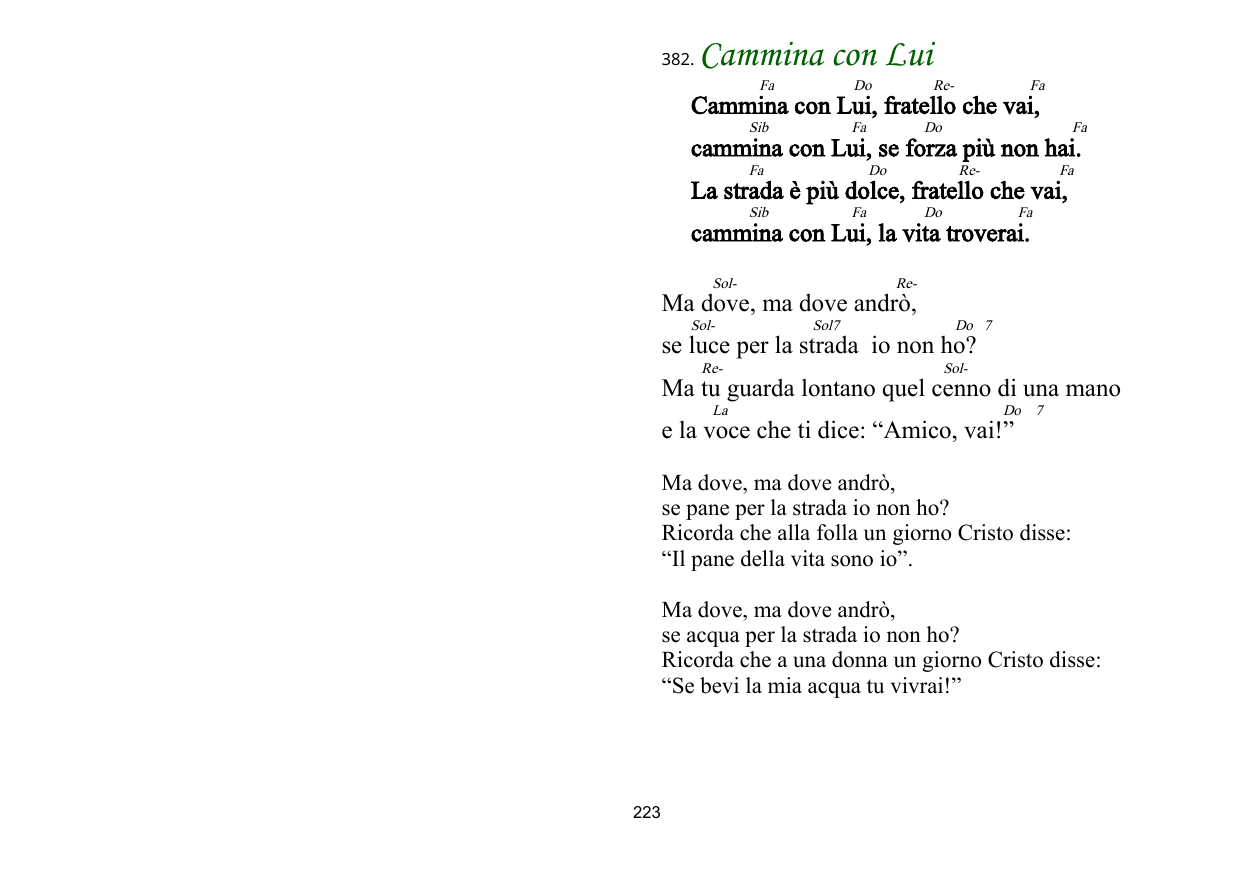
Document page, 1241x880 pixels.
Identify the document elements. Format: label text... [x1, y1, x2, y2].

text 382. Cammina con Lui [661, 35, 1193, 76]
text Cammina con Lui, fratello che vai, [691, 91, 1193, 119]
text Sol- Re- [661, 274, 1193, 289]
text La Do 7 [661, 402, 1193, 416]
text Ma tu guarda lontano quel cenno di una mano [661, 374, 1193, 402]
text e la voce che ti dice: “Amico, vai!” [661, 416, 1193, 444]
text “Se bevi la mia acqua tu vivrai!” [661, 673, 1193, 698]
text Ma dove, ma dove andrò, [661, 469, 1193, 495]
text Fa Do Re- Fa [691, 76, 1193, 91]
text Re- Sol- [661, 359, 1193, 374]
text Sib Fa Do Fa [691, 119, 1193, 134]
text Sol- Sol7 Do 7 [661, 317, 1193, 331]
text Ma dove, ma dove andrò, [661, 289, 1193, 317]
text La strada è più dolce, fratello che vai, [691, 176, 1193, 204]
text Sib Fa Do Fa [691, 204, 1193, 219]
text cammina con Lui, la vita troverai. [691, 219, 1193, 246]
text Fa Do Re- Fa [691, 161, 1193, 176]
text Ricorda che a una donna un giorno Cristo disse: [661, 647, 1193, 673]
text se pane per la strada io non ho? [661, 495, 1193, 520]
text se luce per la strada io non ho? [661, 331, 1193, 359]
text cammina con Lui, se forza più non hai. [691, 134, 1193, 161]
text “Il pane della vita sono io”. [661, 546, 1193, 571]
text Ricorda che alla folla un giorno Cristo disse: [661, 520, 1193, 546]
text Ma dove, ma dove andrò, [661, 597, 1193, 622]
text se acqua per la strada io non ho? [661, 622, 1193, 647]
